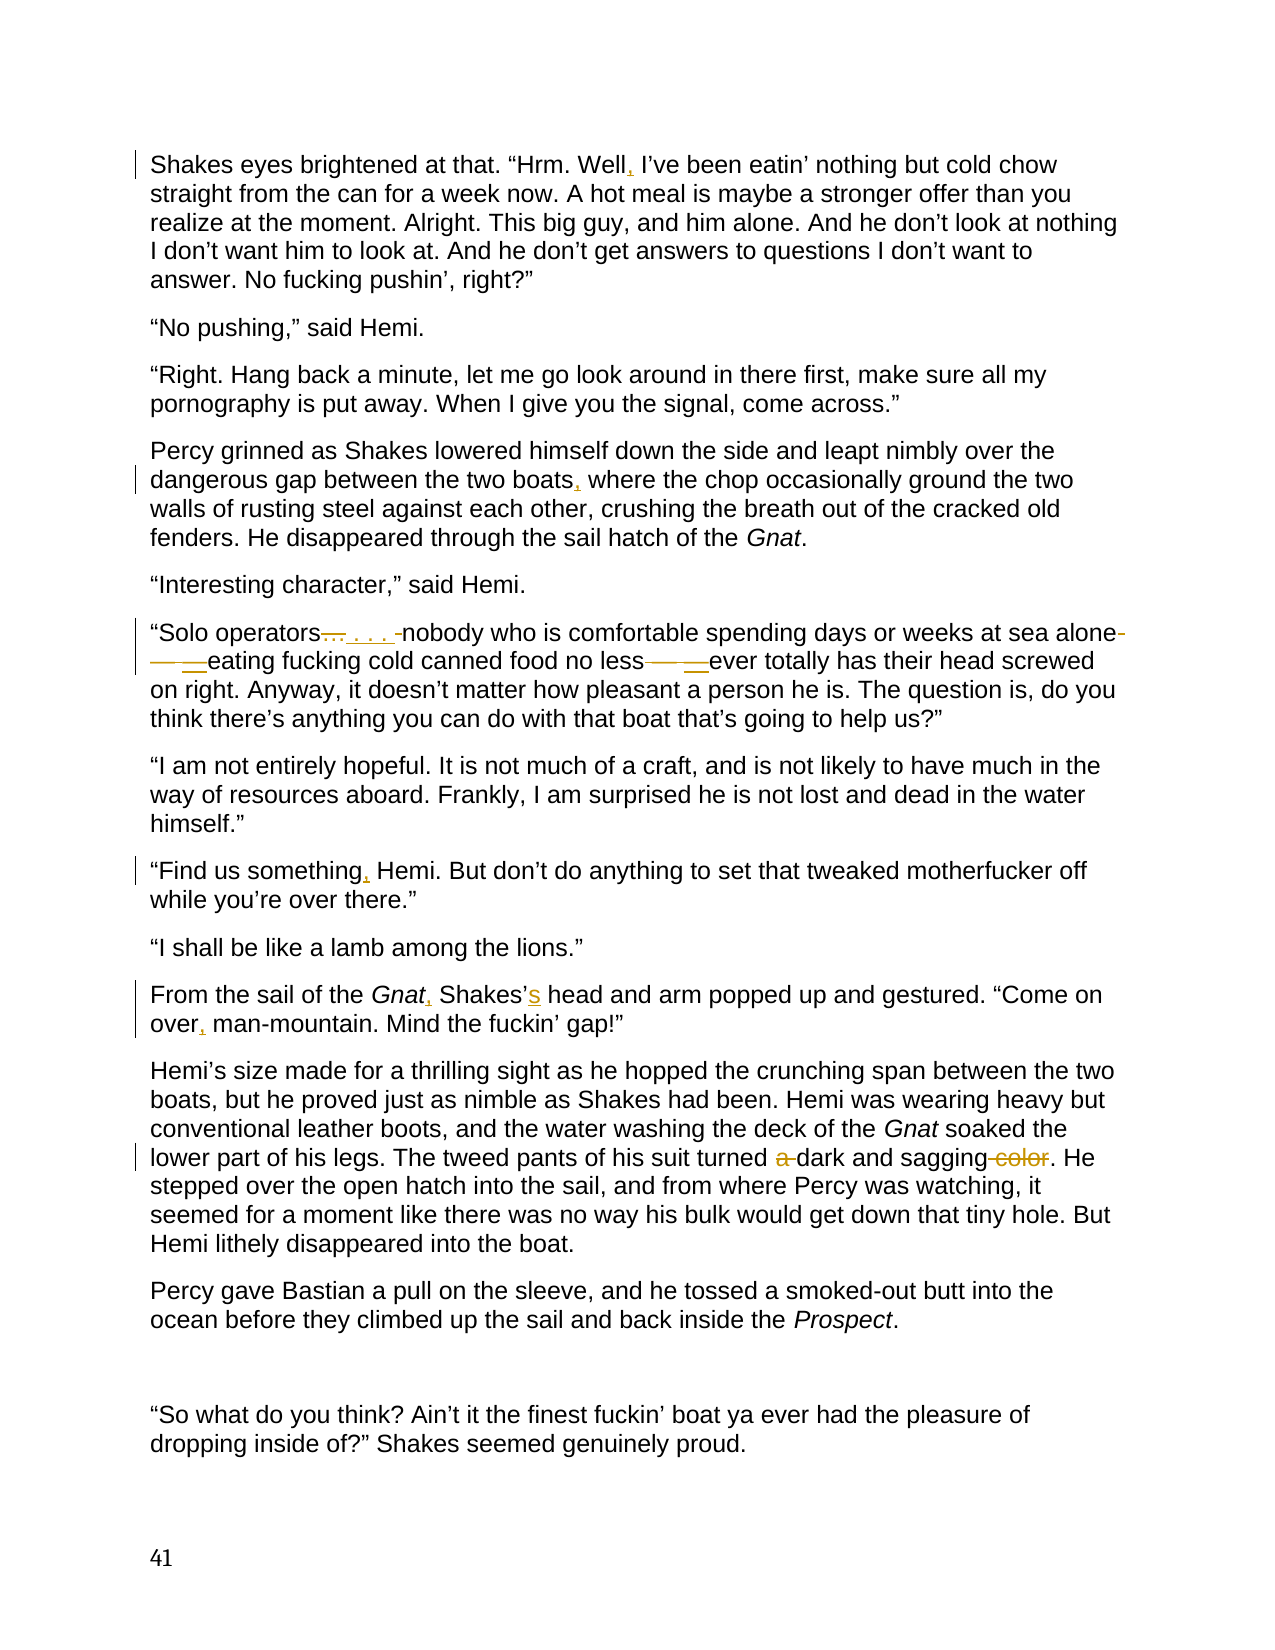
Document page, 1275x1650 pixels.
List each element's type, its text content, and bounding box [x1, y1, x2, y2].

text “Interesting character,” said Hemi. [150, 570, 1125, 599]
text “Solo operators . . . nobody who is comfortable spending days or weeks at sea alone—eating fucking cold canned food no less—ever totally has their head screwed on right. Anyway, it doesn’t matter how pleasant a person he is. The question is, do you think there’s anything you can do with that boat that’s going to help us?” [150, 617, 1125, 732]
text Percy gave Bastian a pull on the sleeve, and he tossed a smoked-out butt into the ocean before they climbed up the sail and back inside the Prospect. [150, 1276, 1125, 1334]
text “I am not entirely hopeful. It is not much of a craft, and is not likely to have much in the way of resources aboard. Frankly, I am surprised he is not lost and dead in the water himself.” [150, 751, 1125, 837]
text Percy grinned as Shakes lowered himself down the side and leapt nimbly over the dangerous gap between the two boats, where the chop occasionally ground the two walls of rusting steel against each other, crushing the breath out of the cracked old fenders. He disappeared through the sail hatch of the Gnat. [150, 436, 1125, 551]
text “I shall be like a lamb among the lions.” [150, 932, 1125, 961]
text “Find us something, Hemi. But don’t do anything to set that tweaked motherfucker off while you’re over there.” [150, 856, 1125, 914]
text Hemi’s size made for a thrilling sight as he hopped the crunching span between the two boats, but he proved just as nimble as Shakes had been. Hemi was wearing heavy but conventional leather boots, and the water washing the deck of the Gnat soaked the lower part of his legs. The tweed pants of his suit turned dark and sagging. He stepped over the open hatch into the sail, and from where Percy was watching, it seemed for a moment like there was no way his bulk would get down that tiny hole. But Hemi lithely disappeared into the boat. [150, 1056, 1125, 1257]
text “So what do you think? Ain’t it the finest fuckin’ boat ya ever had the pleasure of dropping inside of?” Shakes seemed genuinely proud. [150, 1400, 1125, 1457]
text Shakes eyes brightened at that. “Hrm. Well, I’ve been eatin’ nothing but cold chow straight from the can for a week now. A hot meal is maybe a stronger offer than you realize at the moment. Alright. This big guy, and him alone. And he don’t look at nothing I don’t want him to look at. And he don’t get answers to questions I don’t want to answer. No fucking pushin’, right?” [150, 150, 1125, 294]
text From the sail of the Gnat, Shakes’s head and arm popped up and gestured. “Come on over, man-mountain. Mind the fuckin’ gap!” [150, 980, 1125, 1037]
text “Right. Hang back a minute, let me go look around in there first, make sure all my pornography is put away. When I give you the signal, come across.” [150, 360, 1125, 417]
text “No pushing,” said Hemi. [150, 312, 1125, 341]
